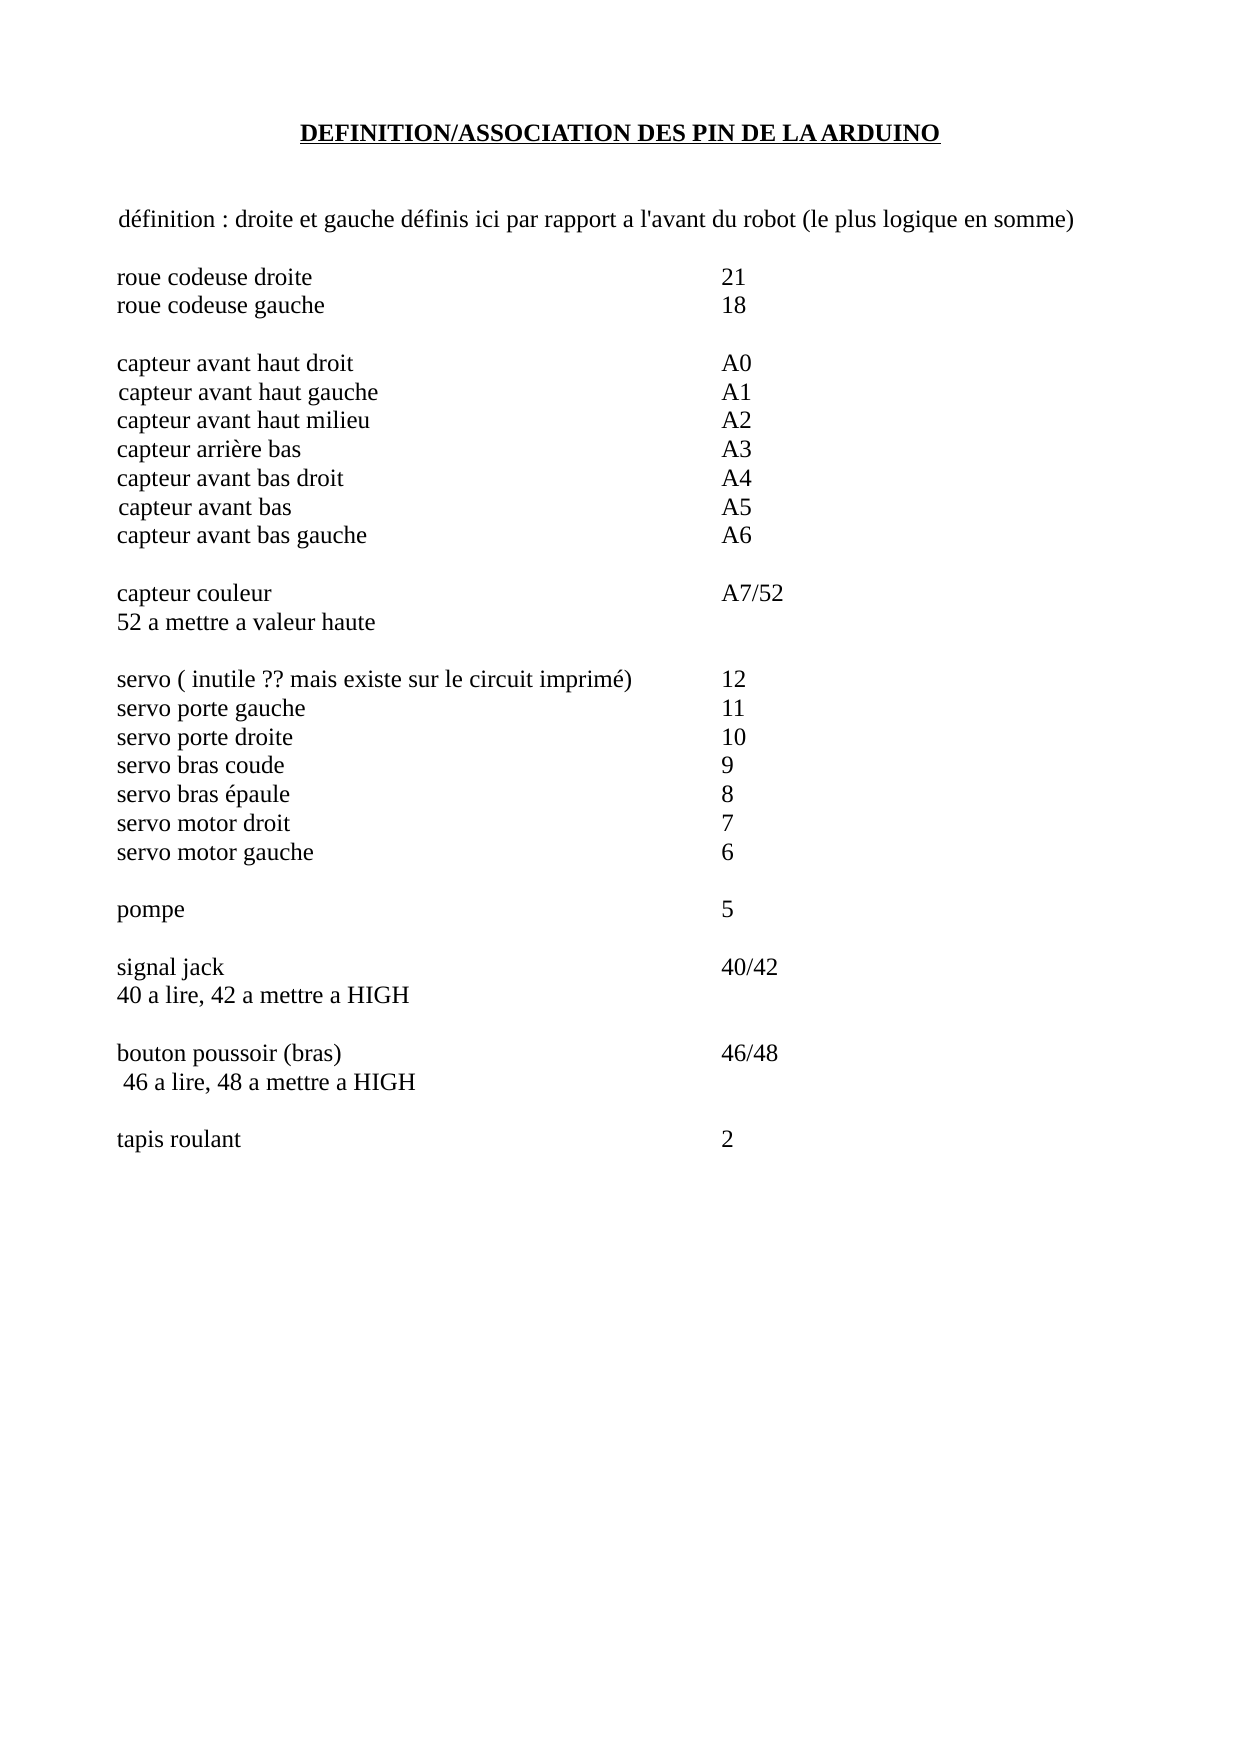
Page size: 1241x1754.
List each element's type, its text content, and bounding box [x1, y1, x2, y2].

text définition : droite et gauche définis ici par rapport a l'avant du robot (le plus logique en somme) [118, 204, 1122, 233]
text DEFINITION/ASSOCIATION DES PIN DE LA ARDUINO [118, 118, 1122, 147]
text capteur couleur A7/52 [117, 578, 1122, 607]
text 52 a mettre a valeur haute [117, 607, 1122, 636]
text servo bras épaule 8 [117, 779, 1122, 808]
text servo motor droit 7 [117, 808, 1122, 837]
text pompe 5 [117, 894, 1122, 923]
text servo bras coude 9 [117, 751, 1122, 779]
text 46 a lire, 48 a mettre a HIGH [117, 1067, 1122, 1096]
text servo porte droite 10 [117, 722, 1122, 751]
text capteur avant haut droit A0 [117, 348, 1122, 377]
text bouton poussoir (bras) 46/48 [117, 1038, 1122, 1067]
text capteur arrière bas A3 [117, 434, 1122, 463]
text 40 a lire, 42 a mettre a HIGH [117, 981, 1122, 1009]
text roue codeuse gauche 18 [117, 291, 1122, 319]
text capteur avant bas gauche A6 [117, 521, 1122, 549]
text servo porte gauche 11 [117, 693, 1122, 722]
text roue codeuse droite 21 [117, 262, 1122, 291]
text capteur avant haut milieu A2 [117, 406, 1122, 434]
text signal jack 40/42 [117, 952, 1122, 981]
text capteur avant bas A5 [118, 492, 1122, 521]
text capteur avant haut gauche A1 [117, 377, 1122, 406]
text capteur avant bas droit A4 [117, 463, 1122, 492]
text servo ( inutile ?? mais existe sur le circuit imprimé) 12 [117, 664, 1122, 693]
text servo motor gauche 6 [117, 837, 1122, 866]
text tapis roulant 2 [117, 1124, 1122, 1153]
